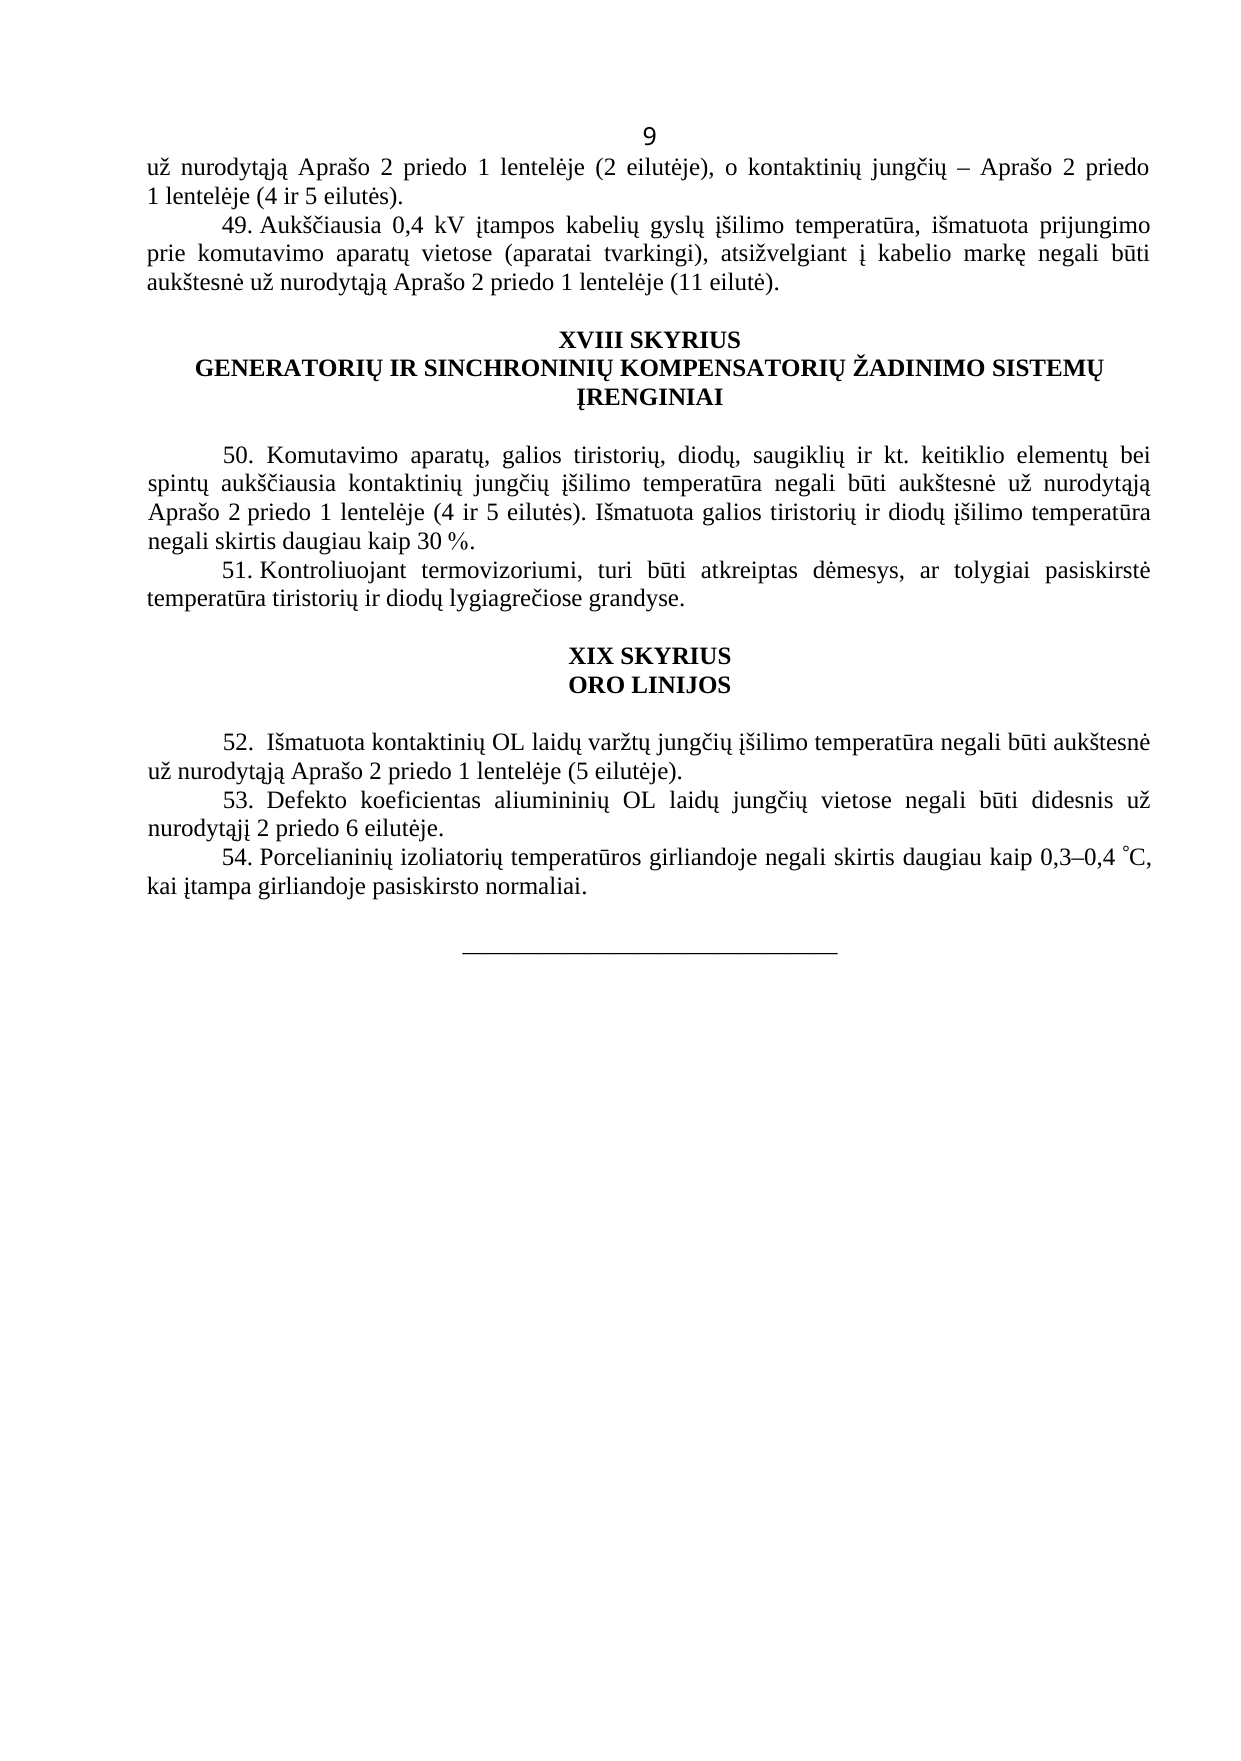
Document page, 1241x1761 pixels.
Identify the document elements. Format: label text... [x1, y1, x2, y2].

text 49. Aukščiausia 0,4 kV įtampos kabelių gyslų įšilimo temperatūra, išmatuota prijungimo prie komutavimo aparatų vietose (aparatai tvarkingi), atsižvelgiant į kabelio markę negali būti aukštesnė už nurodytąją Aprašo 2 priedo 1 lentelėje (11 eilutė). [147, 210, 1152, 296]
text 51. Kontroliuojant termovizoriumi, turi būti atkreiptas dėmesys, ar tolygiai pasiskirstė temperatūra tiristorių ir diodų lygiagrečiose grandyse. [147, 555, 1152, 612]
text 50. Komutavimo aparatų, galios tiristorių, diodų, saugiklių ir kt. keitiklio elementų bei spintų aukščiausia kontaktinių jungčių įšilimo temperatūra negali būti aukštesnė už nurodytąją Aprašo 2 priedo 1 lentelėje (4 ir 5 eilutės). Išmatuota galios tiristorių ir diodų įšilimo temperatūra negali skirtis daugiau kaip 30 . [148, 440, 1152, 555]
text ORO LINIJOS [148, 670, 1152, 698]
text už nurodytąją Aprašo 2 priedo 1 lentelėje (2 eilutėje), o kontaktinių jungčių – Aprašo 2 priedo 1 lentelėje (4 ir 5 eilutės). [147, 152, 1152, 210]
text ______________________________ [148, 928, 1152, 957]
text 52. Išmatuota kontaktinių OL laidų varžtų jungčių įšilimo temperatūra negali būti aukštesnė už nurodytąją Aprašo 2 priedo 1 lentelėje (5 eilutėje). [148, 727, 1152, 785]
text 54. Porcelianinių izoliatorių temperatūros girliandoje negali skirtis daugiau kaip 0,3–0,4 C, kai įtampa girliandoje pasiskirsto normaliai. [147, 842, 1152, 900]
text XVIII SKYRIUS [148, 325, 1152, 353]
text GENERATORIŲ IR SINCHRONINIŲ KOMPENSATORIŲ ŽADINIMO SISTEMŲ ĮRENGINIAI [148, 353, 1152, 411]
text XIX SKYRIUS [148, 641, 1152, 670]
text 53. Defekto koeficientas aliumininių OL laidų jungčių vietose negali būti didesnis už nurodytąjį 2 priedo 6 eilutėje. [148, 785, 1152, 842]
